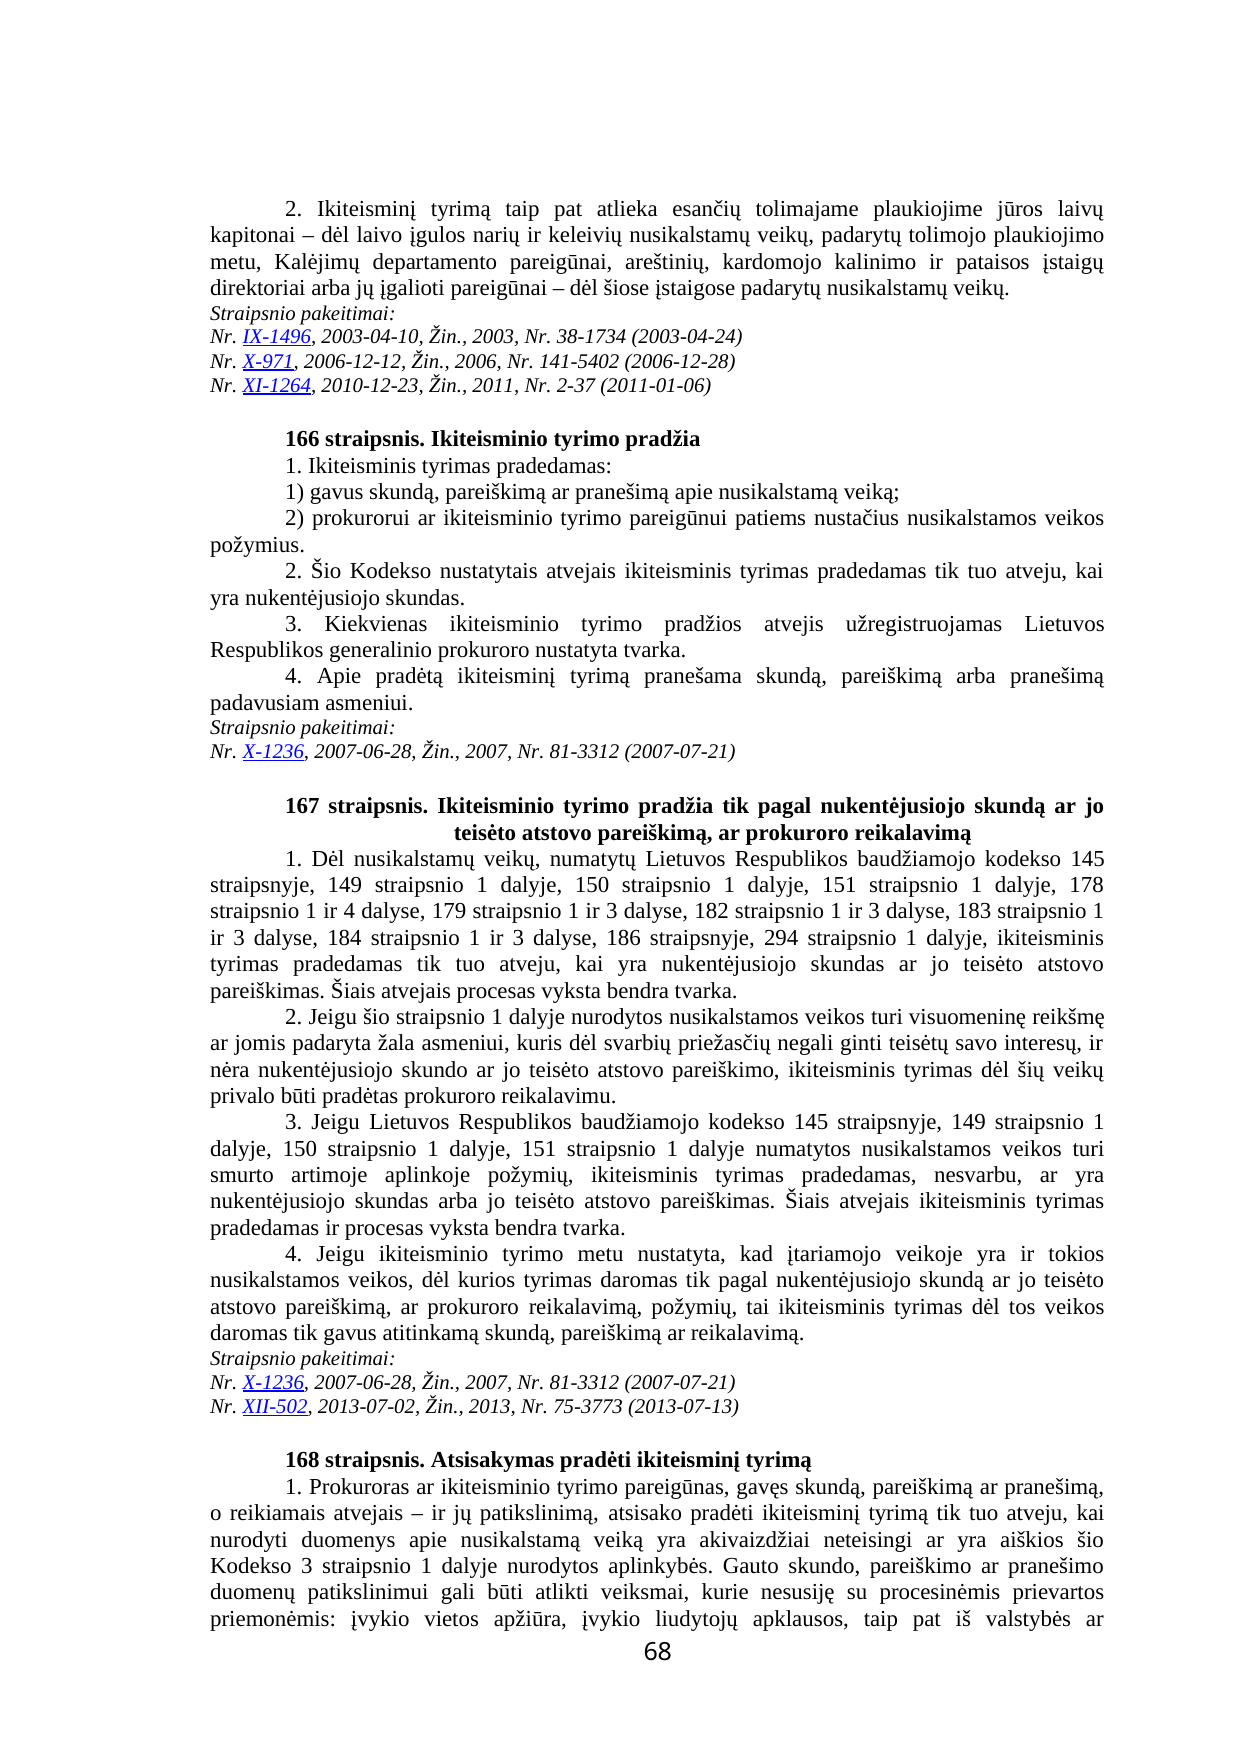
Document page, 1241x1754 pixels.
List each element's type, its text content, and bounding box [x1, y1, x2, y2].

text 167 straipsnis. Ikiteisminio tyrimo pradžia tik pagal nukentėjusiojo skundą ar jo teisėto atstovo pareiškimą, ar prokuroro reikalavimą [285, 792, 1106, 845]
text Nr. XII-502, 2013-07-02, Žin., 2013, Nr. 75-3773 (2013-07-13) [210, 1394, 1106, 1418]
text 1. Ikiteisminis tyrimas pradedamas: [210, 452, 1106, 478]
text 4. Jeigu ikiteisminio tyrimo metu nustatyta, kad įtariamojo veikoje yra ir tokios nusikalstamos veikos, dėl kurios tyrimas daromas tik pagal nukentėjusiojo skundą ar jo teisėto atstovo pareiškimą, ar prokuroro reikalavimą, požymių, tai ikiteisminis tyrimas dėl tos veikos daromas tik gavus atitinkamą skundą, pareiškimą ar reikalavimą. [210, 1240, 1106, 1346]
text Straipsnio pakeitimai: [210, 300, 1106, 324]
text Straipsnio pakeitimai: [210, 1346, 1106, 1370]
text Straipsnio pakeitimai: [210, 715, 1106, 739]
text 2) prokurorui ar ikiteisminio tyrimo pareigūnui patiems nustačius nusikalstamos veikos požymius. [210, 504, 1106, 557]
text 168 straipsnis. Atsisakymas pradėti ikiteisminį tyrimą [210, 1447, 1106, 1473]
text 1) gavus skundą, pareiškimą ar pranešimą apie nusikalstamą veiką; [210, 478, 1106, 504]
text Nr. XI-1264, 2010-12-23, Žin., 2011, Nr. 2-37 (2011-01-06) [210, 373, 1106, 397]
text Nr. X-1236, 2007-06-28, Žin., 2007, Nr. 81-3312 (2007-07-21) [210, 739, 1106, 763]
text 1. Dėl nusikalstamų veikų, numatytų Lietuvos Respublikos baudžiamojo kodekso 145 straipsnyje, 149 straipsnio 1 dalyje, 150 straipsnio 1 dalyje, 151 straipsnio 1 dalyje, 178 straipsnio 1 ir 4 dalyse, 179 straipsnio 1 ir 3 dalyse, 182 straipsnio 1 ir 3 dalyse, 183 straipsnio 1 ir 3 dalyse, 184 straipsnio 1 ir 3 dalyse, 186 straipsnyje, 294 straipsnio 1 dalyje, ikiteisminis tyrimas pradedamas tik tuo atveju, kai yra nukentėjusiojo skundas ar jo teisėto atstovo pareiškimas. Šiais atvejais procesas vyksta bendra tvarka. [210, 845, 1106, 1003]
text 2. Jeigu šio straipsnio 1 dalyje nurodytos nusikalstamos veikos turi visuomeninę reikšmę ar jomis padaryta žala asmeniui, kuris dėl svarbių priežasčių negali ginti teisėtų savo interesų, ir nėra nukentėjusiojo skundo ar jo teisėto atstovo pareiškimo, ikiteisminis tyrimas dėl šių veikų privalo būti pradėtas prokuroro reikalavimu. [210, 1003, 1106, 1108]
text 166 straipsnis. Ikiteisminio tyrimo pradžia [210, 425, 1106, 452]
text 2. Šio Kodekso nustatytais atvejais ikiteisminis tyrimas pradedamas tik tuo atveju, kai yra nukentėjusiojo skundas. [210, 557, 1106, 610]
text 1. Prokuroras ar ikiteisminio tyrimo pareigūnas, gavęs skundą, pareiškimą ar pranešimą, o reikiamais atvejais – ir jų patikslinimą, atsisako pradėti ikiteisminį tyrimą tik tuo atveju, kai nurodyti duomenys apie nusikalstamą veiką yra akivaizdžiai neteisingi ar yra aiškios šio Kodekso 3 straipsnio 1 dalyje nurodytos aplinkybės. Gauto skundo, pareiškimo ar pranešimo duomenų patikslinimui gali būti atlikti veiksmai, kurie nesusiję su procesinėmis prievartos priemonėmis: įvykio vietos apžiūra, įvykio liudytojų apklausos, taip pat iš valstybės ar [210, 1473, 1106, 1631]
text 3. Jeigu Lietuvos Respublikos baudžiamojo kodekso 145 straipsnyje, 149 straipsnio 1 dalyje, 150 straipsnio 1 dalyje, 151 straipsnio 1 dalyje numatytos nusikalstamos veikos turi smurto artimoje aplinkoje požymių, ikiteisminis tyrimas pradedamas, nesvarbu, ar yra nukentėjusiojo skundas arba jo teisėto atstovo pareiškimas. Šiais atvejais ikiteisminis tyrimas pradedamas ir procesas vyksta bendra tvarka. [210, 1108, 1106, 1240]
text Nr. IX-1496, 2003-04-10, Žin., 2003, Nr. 38-1734 (2003-04-24) [210, 324, 1106, 348]
text 2. Ikiteisminį tyrimą taip pat atlieka esančių tolimajame plaukiojime jūros laivų kapitonai – dėl laivo įgulos narių ir keleivių nusikalstamų veikų, padarytų tolimojo plaukiojimo metu, Kalėjimų departamento pareigūnai, areštinių, kardomojo kalinimo ir pataisos įstaigų direktoriai arba jų įgalioti pareigūnai – dėl šiose įstaigose padarytų nusikalstamų veikų. [210, 195, 1106, 300]
text Nr. X-1236, 2007-06-28, Žin., 2007, Nr. 81-3312 (2007-07-21) [210, 1370, 1106, 1394]
text Nr. X-971, 2006-12-12, Žin., 2006, Nr. 141-5402 (2006-12-28) [210, 348, 1106, 373]
text 3. Kiekvienas ikiteisminio tyrimo pradžios atvejis užregistruojamas Lietuvos Respublikos generalinio prokuroro nustatyta tvarka. [210, 610, 1106, 663]
text 4. Apie pradėtą ikiteisminį tyrimą pranešama skundą, pareiškimą arba pranešimą padavusiam asmeniui. [210, 663, 1106, 715]
